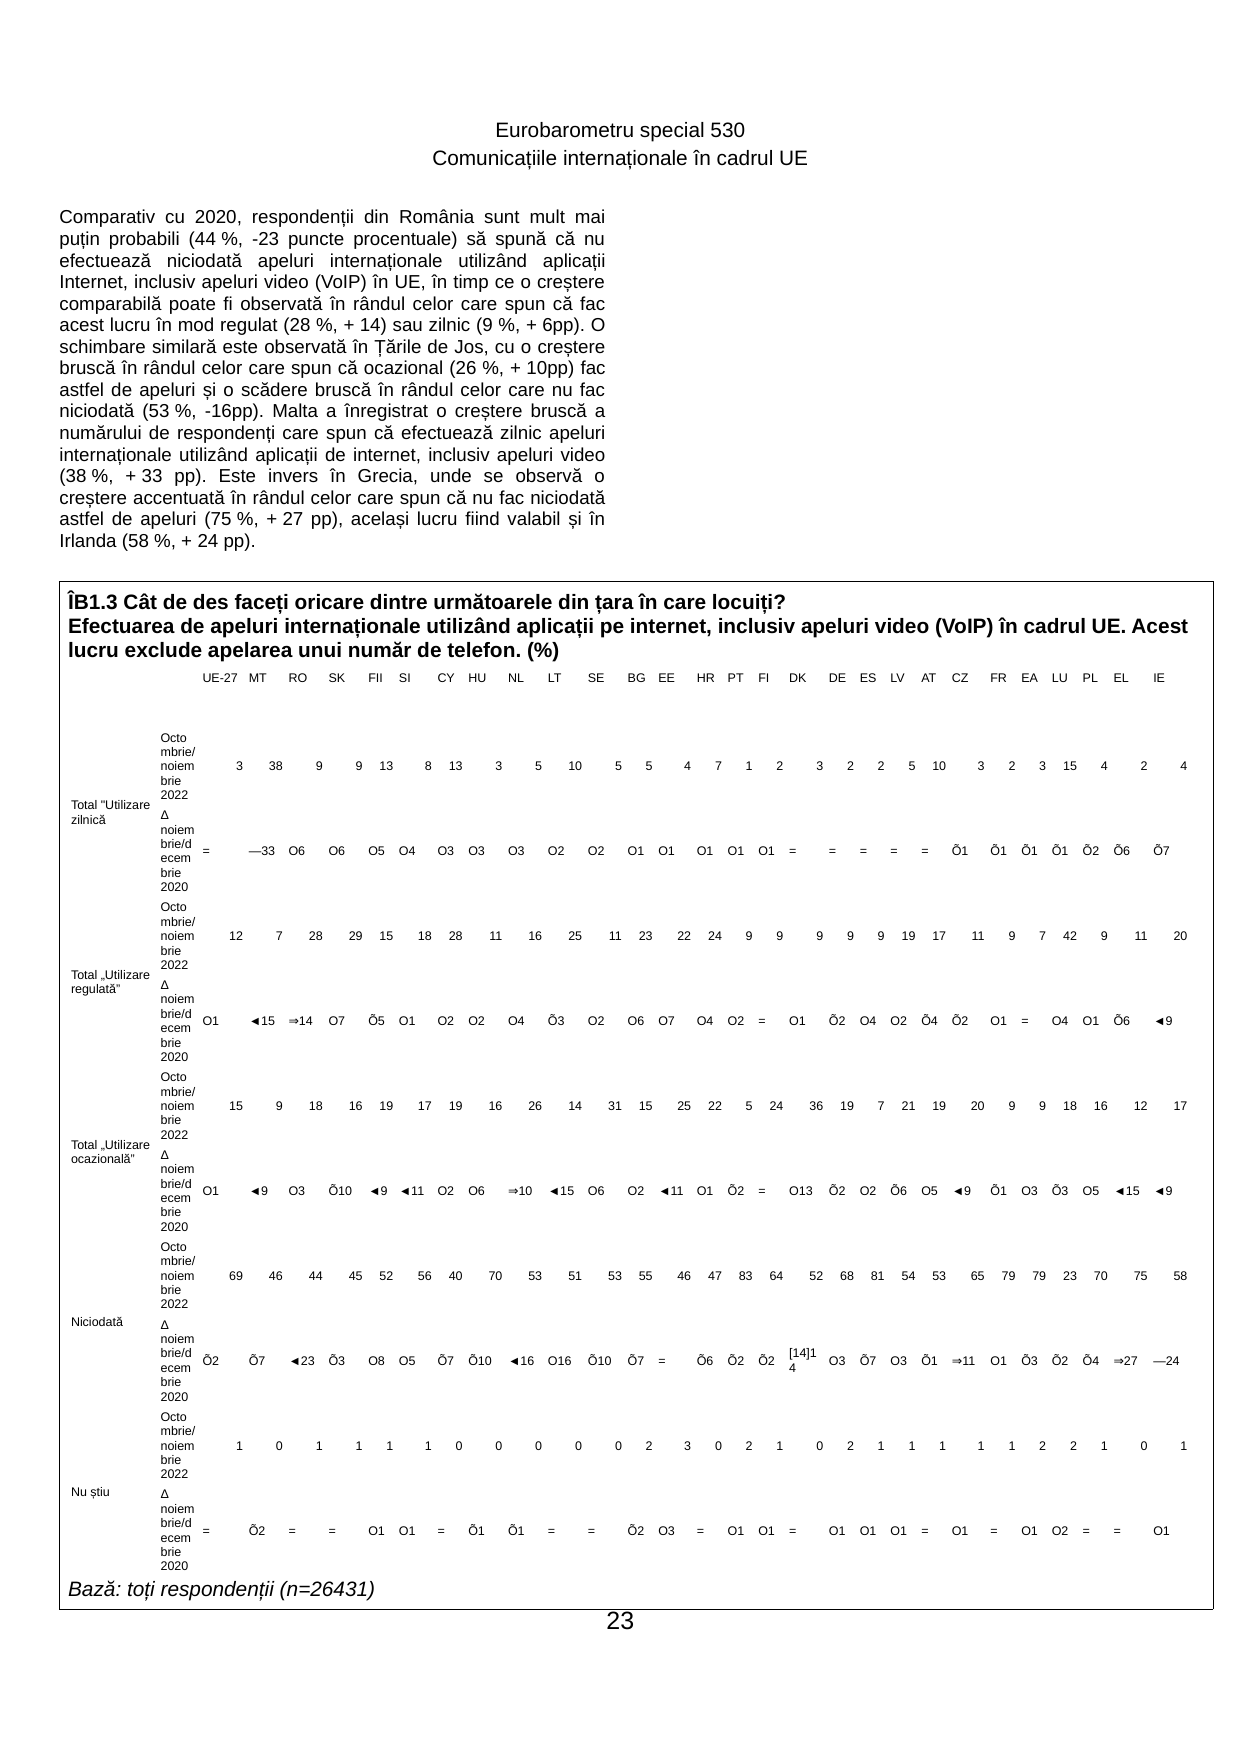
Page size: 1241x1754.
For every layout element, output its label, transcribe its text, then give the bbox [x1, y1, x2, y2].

table_header LT [545, 662, 585, 695]
table_cell 0 [545, 1407, 585, 1484]
table_cell 0 [585, 1407, 624, 1484]
table_cell [826, 695, 857, 727]
table_cell О6 [325, 805, 365, 897]
table_cell О1 [987, 975, 1018, 1067]
table_cell О2 [725, 975, 755, 1067]
table_cell [1018, 695, 1049, 727]
table_cell Õ2 [1080, 805, 1110, 897]
table_cell 19 [918, 1067, 949, 1145]
table_cell ◄15 [1110, 1145, 1150, 1237]
table_header AT [918, 662, 949, 695]
table_cell = [1110, 1484, 1150, 1576]
table_cell 5 [725, 1067, 755, 1145]
table_cell 44 [285, 1237, 325, 1314]
table_cell 9 [1018, 1067, 1049, 1145]
table_cell Õ6 [1110, 805, 1150, 897]
table_cell О3 [655, 1484, 694, 1576]
table_cell Δ noiembrie/decembrie 2020 [158, 1315, 199, 1407]
table_cell [857, 695, 887, 727]
table_cell [285, 695, 325, 727]
table_cell О1 [396, 1484, 434, 1576]
table_cell [434, 695, 465, 727]
table_cell О1 [725, 1484, 755, 1576]
table_cell [887, 695, 918, 727]
text Comparativ cu 2020, respondenții din România sunt mult mai puțin probabili (44 %, -23 puncte procentuale) să spună că nu efectuează niciodată apeluri internaționale utilizând aplicații Internet, inclusiv apeluri video (VoIP) în UE, în timp ce o creștere comparabilă poate fi observată în rândul celor care spun că fac acest lucru în mod regulat (28 %, + 14) sau zilnic (9 %, + 6pp). O schimbare similară este observată în Țările de Jos, cu o creștere bruscă în rândul celor care spun că ocazional (26 %, + 10pp) fac astfel de apeluri și o scădere bruscă în rândul celor care nu fac niciodată (53 %, -16pp). Malta a înregistrat o creștere bruscă a numărului de respondenți care spun că efectuează zilnic apeluri internaționale utilizând aplicații de internet, inclusiv apeluri video (38 %, + 33 pp). Este invers în Grecia, unde se observă o creștere accentuată în rândul celor care spun că nu fac niciodată astfel de apeluri (75 %, + 27 pp), același lucru fiind valabil și în Irlanda (58 %, + 24 pp). [59, 206, 605, 551]
table_header LV [887, 662, 918, 695]
table_header [158, 662, 199, 695]
table_cell 52 [365, 1237, 396, 1314]
table_cell 28 [285, 897, 325, 975]
table_cell 3 [465, 728, 505, 805]
table_cell 1 [199, 1407, 246, 1484]
table_cell 9 [1080, 897, 1110, 975]
table_cell = [1080, 1484, 1110, 1576]
table_cell ◄9 [949, 1145, 987, 1237]
table_cell 7 [246, 897, 285, 975]
table_cell О3 [826, 1315, 857, 1407]
table_cell 79 [987, 1237, 1018, 1314]
table_cell О2 [585, 805, 624, 897]
table_cell [199, 695, 246, 727]
table_cell О6 [285, 805, 325, 897]
table_cell Õ2 [826, 975, 857, 1067]
table_cell О8 [365, 1315, 396, 1407]
table_cell 9 [725, 897, 755, 975]
table_cell 12 [1110, 1067, 1150, 1145]
table_cell [694, 695, 724, 727]
table_cell = [585, 1484, 624, 1576]
table_cell О6 [585, 1145, 624, 1237]
table_cell 2 [1049, 1407, 1079, 1484]
table_cell 17 [918, 897, 949, 975]
table_cell 69 [199, 1237, 246, 1314]
table_cell 26 [505, 1067, 545, 1145]
table_cell 16 [1080, 1067, 1110, 1145]
table_cell 83 [725, 1237, 755, 1314]
table_cell 24 [755, 1067, 786, 1145]
table_cell 0 [465, 1407, 505, 1484]
table_cell Õ10 [585, 1315, 624, 1407]
table_cell 7 [857, 1067, 887, 1145]
table_cell 3 [1018, 728, 1049, 805]
table_cell 1 [887, 1407, 918, 1484]
table_header HU [465, 662, 505, 695]
table_cell 25 [545, 897, 585, 975]
table_header SI [396, 662, 434, 695]
table_cell О3 [434, 805, 465, 897]
table_cell 2 [826, 728, 857, 805]
table_cell [1150, 695, 1190, 727]
table_cell Õ10 [325, 1145, 365, 1237]
table_cell Octombrie/noiembrie 2022 [158, 897, 199, 975]
table_cell = [199, 1484, 246, 1576]
table_cell 17 [396, 1067, 434, 1145]
table_cell = [325, 1484, 365, 1576]
table_cell 14 [545, 1067, 585, 1145]
table_cell Õ7 [434, 1315, 465, 1407]
table_cell 5 [505, 728, 545, 805]
table_cell Õ4 [1080, 1315, 1110, 1407]
table_cell 28 [434, 897, 465, 975]
table_cell 13 [365, 728, 396, 805]
table_cell [396, 695, 434, 727]
table_cell 15 [365, 897, 396, 975]
table_cell 54 [887, 1237, 918, 1314]
table_cell ⇒27 [1110, 1315, 1150, 1407]
table_cell = [987, 1484, 1018, 1576]
table_cell —33 [246, 805, 285, 897]
table_cell [655, 695, 694, 727]
table_cell Õ1 [949, 805, 987, 897]
table_cell Õ7 [625, 1315, 655, 1407]
table_cell —24 [1150, 1315, 1190, 1407]
table_header SE [585, 662, 624, 695]
table_cell 11 [1110, 897, 1150, 975]
table_cell [1110, 695, 1150, 727]
table_cell Õ3 [325, 1315, 365, 1407]
table_cell [14]14 [786, 1315, 826, 1407]
table_cell Õ2 [199, 1315, 246, 1407]
table_cell О2 [887, 975, 918, 1067]
table_cell ◄16 [505, 1315, 545, 1407]
table_cell 1 [918, 1407, 949, 1484]
table_cell Õ2 [625, 1484, 655, 1576]
table_cell ◄9 [246, 1145, 285, 1237]
table_cell [918, 695, 949, 727]
table_cell 2 [755, 728, 786, 805]
table_cell 64 [755, 1237, 786, 1314]
table_cell О2 [434, 1145, 465, 1237]
table_cell О6 [625, 975, 655, 1067]
table_cell ⇒14 [285, 975, 325, 1067]
table_cell Õ2 [949, 975, 987, 1067]
text ÎB1.3 Cât de des faceți oricare dintre următoarele din țara în care locuiți? [68, 590, 1204, 614]
table_cell 42 [1049, 897, 1079, 975]
table_cell О2 [1049, 1484, 1079, 1576]
table_header HR [694, 662, 724, 695]
table_cell 7 [694, 728, 724, 805]
table_cell 2 [826, 1407, 857, 1484]
table_cell 5 [625, 728, 655, 805]
table_cell 46 [246, 1237, 285, 1314]
table_cell 19 [887, 897, 918, 975]
table_cell 13 [434, 728, 465, 805]
table_cell 51 [545, 1237, 585, 1314]
table_cell 19 [826, 1067, 857, 1145]
table_cell Õ1 [987, 1145, 1018, 1237]
table_cell О3 [505, 805, 545, 897]
table_header UE-27 [199, 662, 246, 695]
table_cell 9 [987, 1067, 1018, 1145]
table_cell Octombrie/noiembrie 2022 [158, 1237, 199, 1314]
table_header BG [625, 662, 655, 695]
table_cell 1 [1080, 1407, 1110, 1484]
table_cell 3 [786, 728, 826, 805]
table_cell 20 [1150, 897, 1190, 975]
table_cell 3 [949, 728, 987, 805]
table_cell Õ7 [1150, 805, 1190, 897]
table_cell [1080, 695, 1110, 727]
table_cell О1 [987, 1315, 1018, 1407]
table_cell Õ1 [918, 1315, 949, 1407]
table_cell О5 [918, 1145, 949, 1237]
table_cell О1 [887, 1484, 918, 1576]
table_cell 1 [285, 1407, 325, 1484]
table_cell = [755, 975, 786, 1067]
table_header CY [434, 662, 465, 695]
table_cell = [655, 1315, 694, 1407]
table_cell Δ noiembrie/decembrie 2020 [158, 805, 199, 897]
table_cell = [918, 805, 949, 897]
table_header RO [285, 662, 325, 695]
table_cell 1 [325, 1407, 365, 1484]
table_cell 53 [505, 1237, 545, 1314]
table_header EA [1018, 662, 1049, 695]
table_cell [545, 695, 585, 727]
table_cell 9 [786, 897, 826, 975]
table_cell 1 [365, 1407, 396, 1484]
table_cell О3 [887, 1315, 918, 1407]
table_cell 16 [505, 897, 545, 975]
table_cell 5 [585, 728, 624, 805]
table_cell О2 [585, 975, 624, 1067]
table_cell 0 [505, 1407, 545, 1484]
table_cell 81 [857, 1237, 887, 1314]
table_cell 2 [1110, 728, 1150, 805]
table_cell О1 [1080, 975, 1110, 1067]
table_cell 1 [987, 1407, 1018, 1484]
table_cell ◄23 [285, 1315, 325, 1407]
table_header DK [786, 662, 826, 695]
table_header PL [1080, 662, 1110, 695]
table_cell 22 [655, 897, 694, 975]
table_cell [786, 695, 826, 727]
table_cell [325, 695, 365, 727]
table_cell Õ1 [1018, 805, 1049, 897]
table_cell 15 [625, 1067, 655, 1145]
table_header LU [1049, 662, 1079, 695]
table_cell 65 [949, 1237, 987, 1314]
table_cell [987, 695, 1018, 727]
table_cell О3 [465, 805, 505, 897]
table_header FR [987, 662, 1018, 695]
table_cell О1 [1150, 1484, 1190, 1576]
table_cell 1 [755, 1407, 786, 1484]
table_cell 20 [949, 1067, 987, 1145]
table_cell 29 [325, 897, 365, 975]
table_cell 58 [1150, 1237, 1190, 1314]
table_cell Δ noiembrie/decembrie 2020 [158, 1145, 199, 1237]
table_header DE [826, 662, 857, 695]
table_cell Õ7 [857, 1315, 887, 1407]
table_cell 16 [465, 1067, 505, 1145]
table_cell Õ3 [1049, 1145, 1079, 1237]
table_cell О4 [505, 975, 545, 1067]
table_cell О16 [545, 1315, 585, 1407]
table_cell 1 [949, 1407, 987, 1484]
text Efectuarea de apeluri internaționale utilizând aplicații pe internet, inclusiv apeluri video (VoIP) în cadrul UE. Acest lucru exclude apelarea unui număr de telefon. (%) [68, 614, 1204, 662]
table_cell [755, 695, 786, 727]
table_cell = [694, 1484, 724, 1576]
table_cell 18 [1049, 1067, 1079, 1145]
table_cell = [199, 805, 246, 897]
table_header EE [655, 662, 694, 695]
table_cell [585, 695, 624, 727]
table_cell [949, 695, 987, 727]
table_cell Õ10 [465, 1315, 505, 1407]
table_cell 55 [625, 1237, 655, 1314]
table_cell ◄9 [365, 1145, 396, 1237]
table_cell Õ6 [694, 1315, 724, 1407]
table_cell 23 [625, 897, 655, 975]
table_cell 19 [365, 1067, 396, 1145]
table_cell 56 [396, 1237, 434, 1314]
text Bază: toți respondenții (n=26431) [68, 1576, 1204, 1600]
table_cell 18 [285, 1067, 325, 1145]
table_cell О2 [857, 1145, 887, 1237]
table_cell 7 [1018, 897, 1049, 975]
table_cell = [285, 1484, 325, 1576]
table_cell = [857, 805, 887, 897]
table_cell 9 [755, 897, 786, 975]
table_cell [465, 695, 505, 727]
table_cell 0 [434, 1407, 465, 1484]
table_cell О1 [365, 1484, 396, 1576]
table_cell О6 [465, 1145, 505, 1237]
table_cell Õ1 [1049, 805, 1079, 897]
table_cell О1 [755, 1484, 786, 1576]
table_header ES [857, 662, 887, 695]
table_cell Õ2 [246, 1484, 285, 1576]
table_cell Õ6 [1110, 975, 1150, 1067]
table_cell 2 [987, 728, 1018, 805]
table_cell 9 [246, 1067, 285, 1145]
table_cell 2 [625, 1407, 655, 1484]
table_cell Õ2 [826, 1145, 857, 1237]
table_cell 40 [434, 1237, 465, 1314]
table_cell О1 [755, 805, 786, 897]
table_cell 22 [694, 1067, 724, 1145]
table_cell 4 [655, 728, 694, 805]
table_cell О1 [1018, 1484, 1049, 1576]
table_cell 1 [725, 728, 755, 805]
table_cell = [918, 1484, 949, 1576]
table_cell 0 [1110, 1407, 1150, 1484]
table_cell = [1018, 975, 1049, 1067]
table_cell Õ1 [505, 1484, 545, 1576]
table_cell О13 [786, 1145, 826, 1237]
table_header IE [1150, 662, 1190, 695]
table_cell 1 [857, 1407, 887, 1484]
table_cell = [545, 1484, 585, 1576]
table_cell [1049, 695, 1079, 727]
table_cell 68 [826, 1237, 857, 1314]
table_header PT [725, 662, 755, 695]
table_cell 12 [199, 897, 246, 975]
table_header CZ [949, 662, 987, 695]
table_cell Octombrie/noiembrie 2022 [158, 1407, 199, 1484]
table_cell 2 [1018, 1407, 1049, 1484]
table_cell 16 [325, 1067, 365, 1145]
table_cell ◄15 [246, 975, 285, 1067]
table_cell Õ2 [725, 1145, 755, 1237]
table_cell [246, 695, 285, 727]
table_cell 4 [1150, 728, 1190, 805]
table_cell Õ2 [1049, 1315, 1079, 1407]
table_cell 2 [725, 1407, 755, 1484]
table_cell 47 [694, 1237, 724, 1314]
table_cell О5 [1080, 1145, 1110, 1237]
table_cell Total „Utilizare regulată” [68, 897, 157, 1067]
table_header MT [246, 662, 285, 695]
table_cell 4 [1080, 728, 1110, 805]
table_cell 79 [1018, 1237, 1049, 1314]
table_cell Nu știu [68, 1407, 157, 1576]
table_cell О1 [396, 975, 434, 1067]
table_cell Õ3 [1018, 1315, 1049, 1407]
table_cell [725, 695, 755, 727]
table_cell О3 [1018, 1145, 1049, 1237]
table_cell Õ3 [545, 975, 585, 1067]
table_cell [365, 695, 396, 727]
table_cell 3 [655, 1407, 694, 1484]
table_cell О4 [857, 975, 887, 1067]
table_cell [625, 695, 655, 727]
table_cell [505, 695, 545, 727]
table_cell 9 [987, 897, 1018, 975]
table_cell [68, 695, 157, 727]
table_cell 21 [887, 1067, 918, 1145]
table_cell 53 [585, 1237, 624, 1314]
table_header FI [755, 662, 786, 695]
table_cell О4 [694, 975, 724, 1067]
table_cell Õ6 [887, 1145, 918, 1237]
table_cell 0 [786, 1407, 826, 1484]
table_header [68, 662, 157, 695]
table_cell 1 [1150, 1407, 1190, 1484]
table_header FII [365, 662, 396, 695]
table_cell Õ1 [465, 1484, 505, 1576]
table_cell О2 [625, 1145, 655, 1237]
table_cell = [887, 805, 918, 897]
table_cell 9 [826, 897, 857, 975]
table_cell 0 [246, 1407, 285, 1484]
table_cell 1 [396, 1407, 434, 1484]
table_cell ◄9 [1150, 975, 1190, 1067]
table_cell 2 [857, 728, 887, 805]
table_cell Total „Utilizare ocazională” [68, 1067, 157, 1237]
table_cell Õ2 [725, 1315, 755, 1407]
table_cell 10 [545, 728, 585, 805]
table_cell О1 [857, 1484, 887, 1576]
table_cell О1 [199, 975, 246, 1067]
table_cell Octombrie/noiembrie 2022 [158, 728, 199, 805]
table_cell Δ noiembrie/decembrie 2020 [158, 975, 199, 1067]
table_cell = [826, 805, 857, 897]
table_cell О2 [465, 975, 505, 1067]
table_cell 9 [857, 897, 887, 975]
table_cell 15 [199, 1067, 246, 1145]
table_cell ◄11 [396, 1145, 434, 1237]
table_cell 9 [285, 728, 325, 805]
table_cell 24 [694, 897, 724, 975]
table_cell ◄11 [655, 1145, 694, 1237]
table_cell Total "Utilizare zilnică [68, 728, 157, 897]
table_cell Õ4 [918, 975, 949, 1067]
table_cell Õ2 [755, 1315, 786, 1407]
table_cell Õ1 [987, 805, 1018, 897]
table_cell = [434, 1484, 465, 1576]
table_cell = [786, 1484, 826, 1576]
table_cell О4 [1049, 975, 1079, 1067]
table_cell О2 [545, 805, 585, 897]
table_cell 18 [396, 897, 434, 975]
table_cell 75 [1110, 1237, 1150, 1314]
table_cell О1 [826, 1484, 857, 1576]
table_cell 11 [949, 897, 987, 975]
table_cell 11 [585, 897, 624, 975]
table_cell О1 [694, 805, 724, 897]
table_cell Õ7 [246, 1315, 285, 1407]
table_cell О5 [396, 1315, 434, 1407]
table_cell = [755, 1145, 786, 1237]
table_cell = [786, 805, 826, 897]
table_cell 9 [325, 728, 365, 805]
table_cell 38 [246, 728, 285, 805]
table_cell ⇒10 [505, 1145, 545, 1237]
table_cell О1 [625, 805, 655, 897]
table_header NL [505, 662, 545, 695]
table_cell Octombrie/noiembrie 2022 [158, 1067, 199, 1145]
table_cell 31 [585, 1067, 624, 1145]
table_cell [158, 695, 199, 727]
table_cell 25 [655, 1067, 694, 1145]
table_cell 5 [887, 728, 918, 805]
table_cell О1 [694, 1145, 724, 1237]
table_cell 0 [694, 1407, 724, 1484]
table_cell 36 [786, 1067, 826, 1145]
table_cell Δ noiembrie/decembrie 2020 [158, 1484, 199, 1576]
table_cell О7 [325, 975, 365, 1067]
table_cell 11 [465, 897, 505, 975]
table_cell Õ5 [365, 975, 396, 1067]
table_cell 70 [1080, 1237, 1110, 1314]
table_cell 8 [396, 728, 434, 805]
table_cell О1 [199, 1145, 246, 1237]
table_header EL [1110, 662, 1150, 695]
table_cell О4 [396, 805, 434, 897]
table_cell 19 [434, 1067, 465, 1145]
table_cell 23 [1049, 1237, 1079, 1314]
table_cell О1 [786, 975, 826, 1067]
table_cell 53 [918, 1237, 949, 1314]
table_cell ⇒11 [949, 1315, 987, 1407]
table_cell 15 [1049, 728, 1079, 805]
table_cell ◄15 [545, 1145, 585, 1237]
table_cell 3 [199, 728, 246, 805]
table_cell О1 [725, 805, 755, 897]
table_cell О7 [655, 975, 694, 1067]
table_cell О1 [949, 1484, 987, 1576]
table_cell 46 [655, 1237, 694, 1314]
table_cell Niciodată [68, 1237, 157, 1407]
table_cell О3 [285, 1145, 325, 1237]
table_cell О1 [655, 805, 694, 897]
table_cell 17 [1150, 1067, 1190, 1145]
table_cell 70 [465, 1237, 505, 1314]
table_cell О5 [365, 805, 396, 897]
table_cell ◄9 [1150, 1145, 1190, 1237]
table_cell 45 [325, 1237, 365, 1314]
table_header SK [325, 662, 365, 695]
table_cell 52 [786, 1237, 826, 1314]
table_cell 10 [918, 728, 949, 805]
table_cell О2 [434, 975, 465, 1067]
